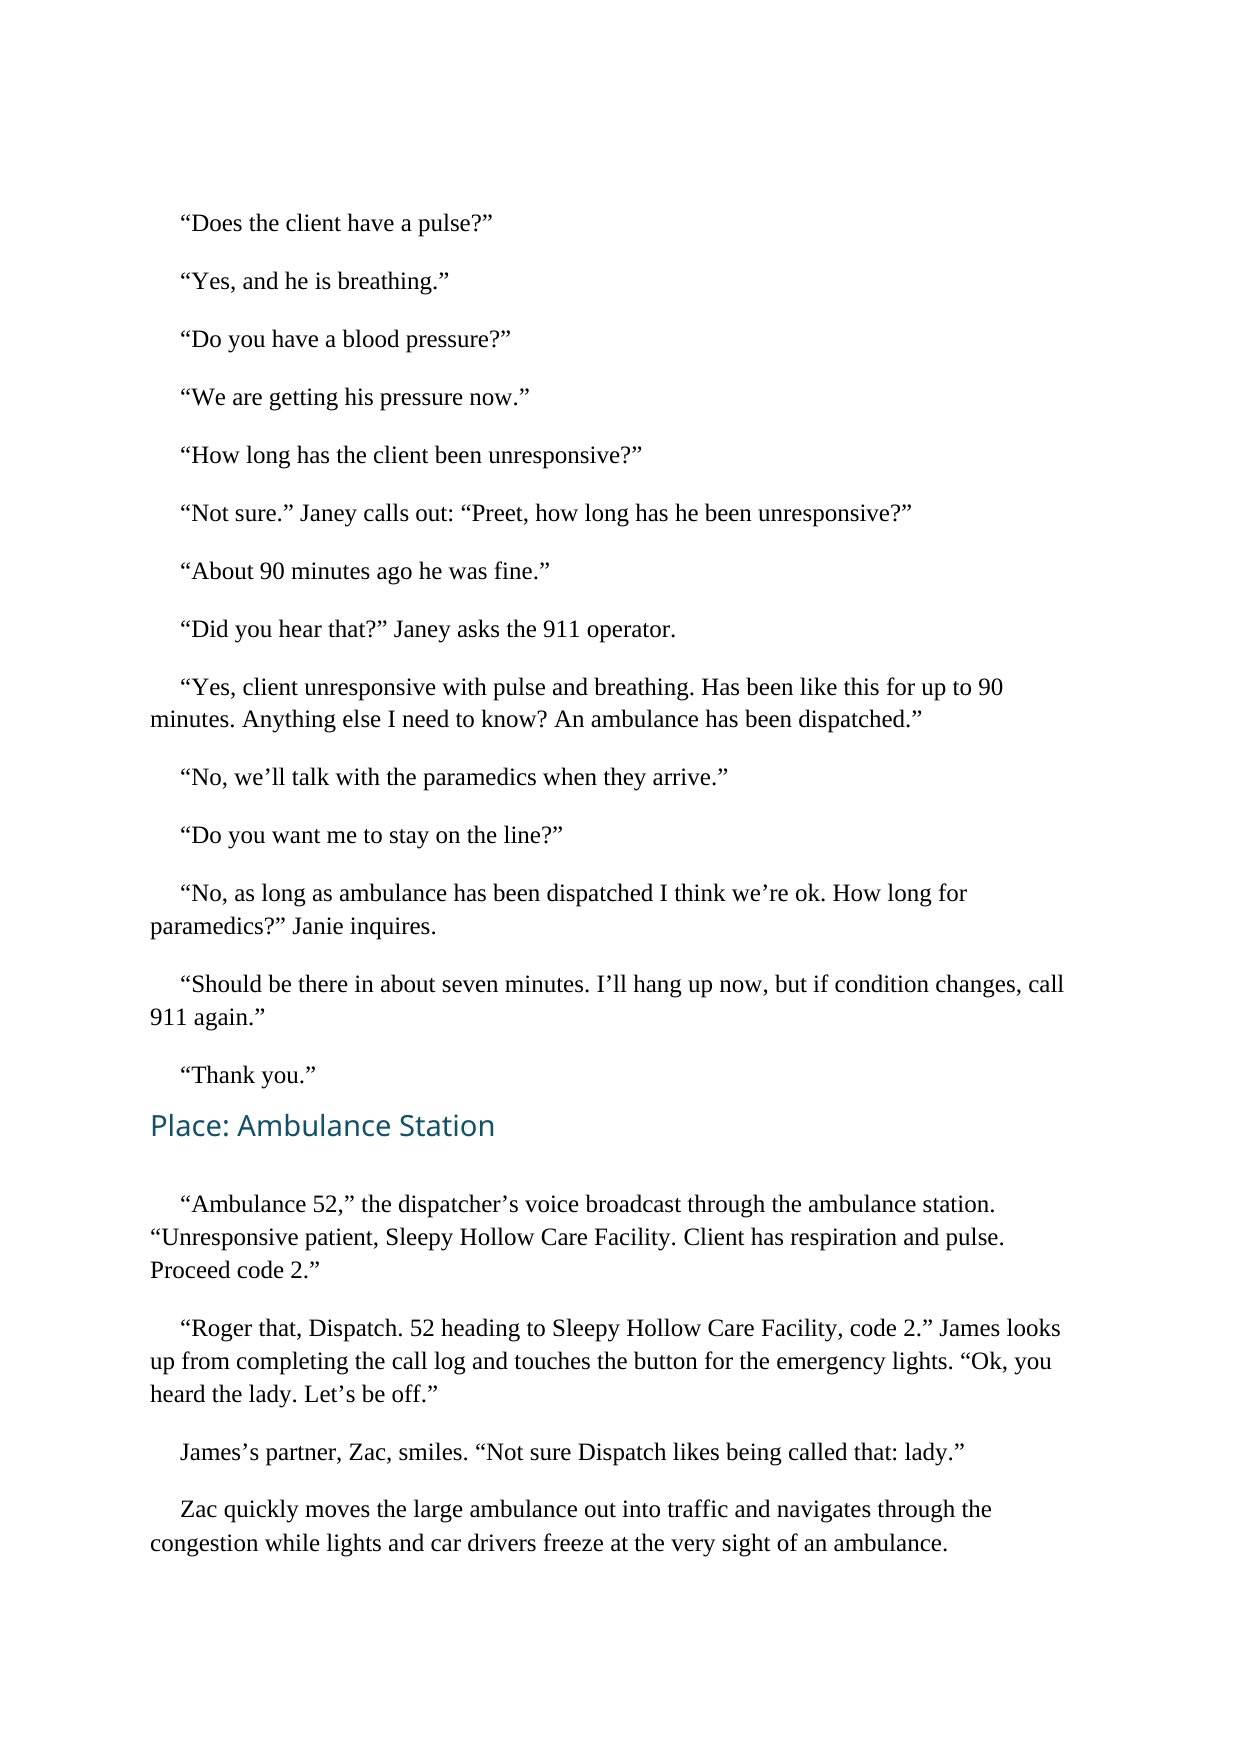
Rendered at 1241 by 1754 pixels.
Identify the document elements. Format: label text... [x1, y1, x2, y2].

text “Do you want me to stay on the line?” [150, 820, 1090, 849]
text “How long has the client been unresponsive?” [150, 440, 1090, 469]
text “Not sure.” Janey calls out: “Preet, how long has he been unresponsive?” [150, 498, 1090, 527]
text “Should be there in about seven minutes. I’ll hang up now, but if condition changes, call 911 again.” [150, 969, 1090, 1031]
text “Do you have a blood pressure?” [150, 324, 1090, 353]
text “Yes, and he is breathing.” [150, 266, 1090, 295]
text James’s partner, Zac, smiles. “Not sure Dispatch likes being called that: lady.” [150, 1437, 1090, 1465]
text “Yes, client unresponsive with pulse and breathing. Has been like this for up to 90 minutes. Anything else I need to know? An ambulance has been dispatched.” [150, 672, 1090, 733]
text “No, we’ll talk with the paramedics when they arrive.” [150, 762, 1090, 791]
text “Does the client have a pulse?” [150, 208, 1090, 237]
text “No, as long as ambulance has been dispatched I think we’re ok. How long for paramedics?” Janie inquires. [150, 878, 1090, 940]
text “We are getting his pressure now.” [150, 382, 1090, 411]
text “Thank you.” [150, 1060, 1090, 1089]
text “About 90 minutes ago he was fine.” [150, 556, 1090, 584]
subtitle Place: Ambulance Station [150, 1106, 1090, 1145]
text “Roger that, Dispatch. 52 heading to Sleepy Hollow Care Facility, code 2.” James looks up from completing the call log and touches the button for the emergency lights. “Ok, you heard the lady. Let’s be off.” [150, 1313, 1090, 1407]
text Zac quickly moves the large ambulance out into traffic and navigates through the congestion while lights and car drivers freeze at the very sight of an ambulance. [150, 1494, 1090, 1556]
text “Did you hear that?” Janey asks the 911 operator. [150, 614, 1090, 642]
text “Ambulance 52,” the dispatcher’s voice broadcast through the ambulance station. “Unresponsive patient, Sleepy Hollow Care Facility. Client has respiration and pulse. Proceed code 2.” [150, 1189, 1090, 1283]
